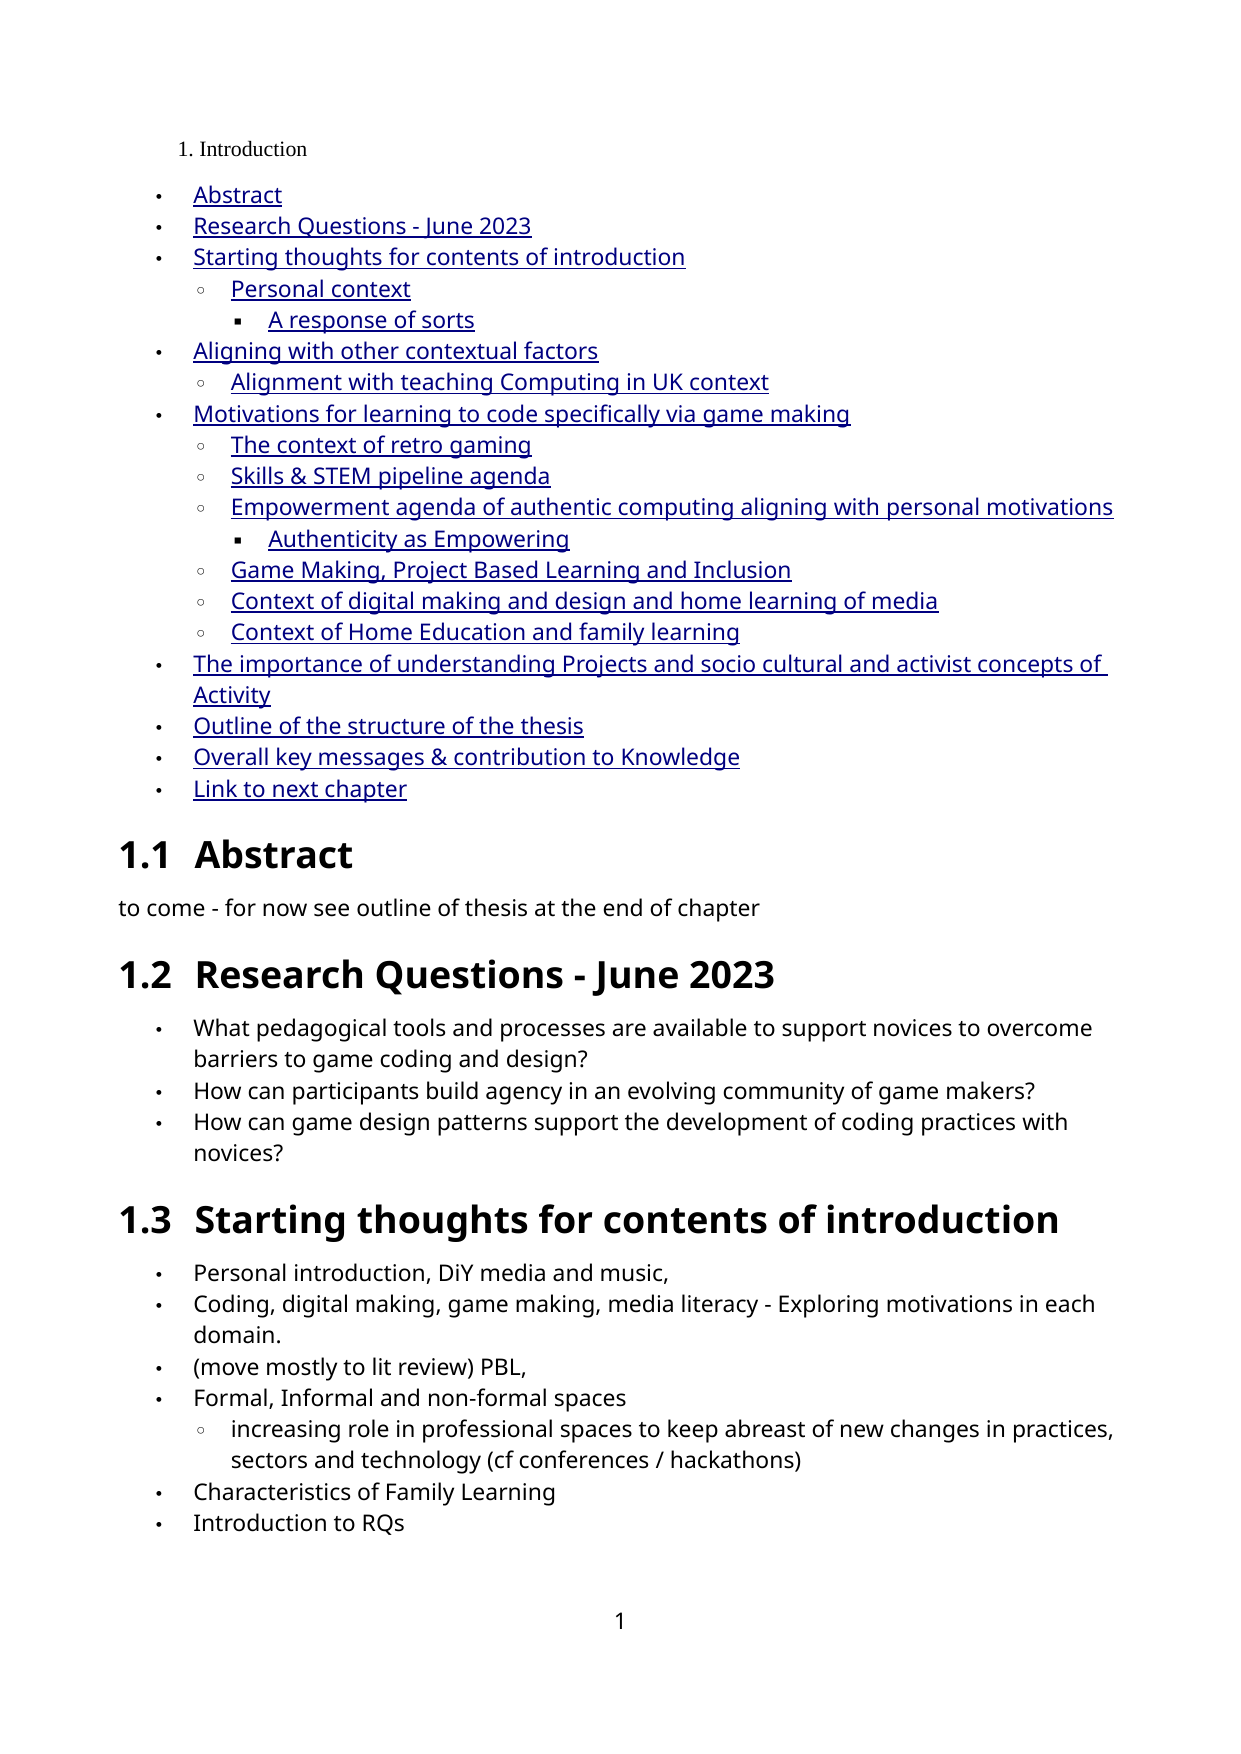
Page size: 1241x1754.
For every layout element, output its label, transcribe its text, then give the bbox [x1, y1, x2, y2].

list How can participants build agency in an evolving community of game makers? [156, 1074, 1122, 1106]
list Game Making, Project Based Learning and Inclusion [193, 554, 1122, 585]
list Authenticity as Empowering [231, 522, 1122, 554]
text to come - for now see outline of thesis at the end of chapter [118, 892, 1122, 923]
list Skills & STEM pipeline agenda [193, 460, 1122, 491]
list Empowerment agenda of authentic computing aligning with personal motivations [193, 491, 1122, 522]
list Outline of the structure of the thesis [156, 710, 1122, 741]
list Starting thoughts for contents of introduction [156, 241, 1122, 272]
list Introduction to RQs [156, 1507, 1122, 1538]
list Link to next chapter [156, 772, 1122, 804]
list Personal context [193, 272, 1122, 304]
subtitle Abstract [118, 829, 1122, 880]
list Overall key messages & contribution to Knowledge [156, 741, 1122, 772]
subtitle Research Questions - June 2023 [118, 948, 1122, 999]
list Abstract [156, 179, 1122, 210]
list What pedagogical tools and processes are available to support novices to overcome barriers to game coding and design? [156, 1012, 1122, 1074]
list Personal introduction, DiY media and music, [156, 1257, 1122, 1288]
list A response of sorts [231, 304, 1122, 335]
list Context of digital making and design and home learning of media [193, 585, 1122, 616]
list Characteristics of Family Learning [156, 1476, 1122, 1507]
list (move mostly to lit review) PBL, [156, 1351, 1122, 1382]
subtitle Starting thoughts for contents of introduction [118, 1193, 1122, 1244]
list Coding, digital making, game making, media literacy - Exploring motivations in each domain. [156, 1288, 1122, 1351]
list How can game design patterns support the development of coding practices with novices? [156, 1106, 1122, 1168]
list The context of retro gaming [193, 429, 1122, 460]
list increasing role in professional spaces to keep abreast of new changes in practices, sectors and technology (cf conferences / hackathons) [193, 1413, 1122, 1476]
list The importance of understanding Projects and socio cultural and activist concepts of Activity [156, 647, 1122, 710]
list Context of Home Education and family learning [193, 616, 1122, 647]
list Alignment with teaching Computing in UK context [193, 366, 1122, 397]
list Motivations for learning to code specifically via game making [156, 397, 1122, 429]
text 1. Introduction [177, 136, 1122, 161]
list Research Questions - June 2023 [156, 210, 1122, 241]
list Aligning with other contextual factors [156, 335, 1122, 366]
list Formal, Informal and non-formal spaces [156, 1382, 1122, 1413]
